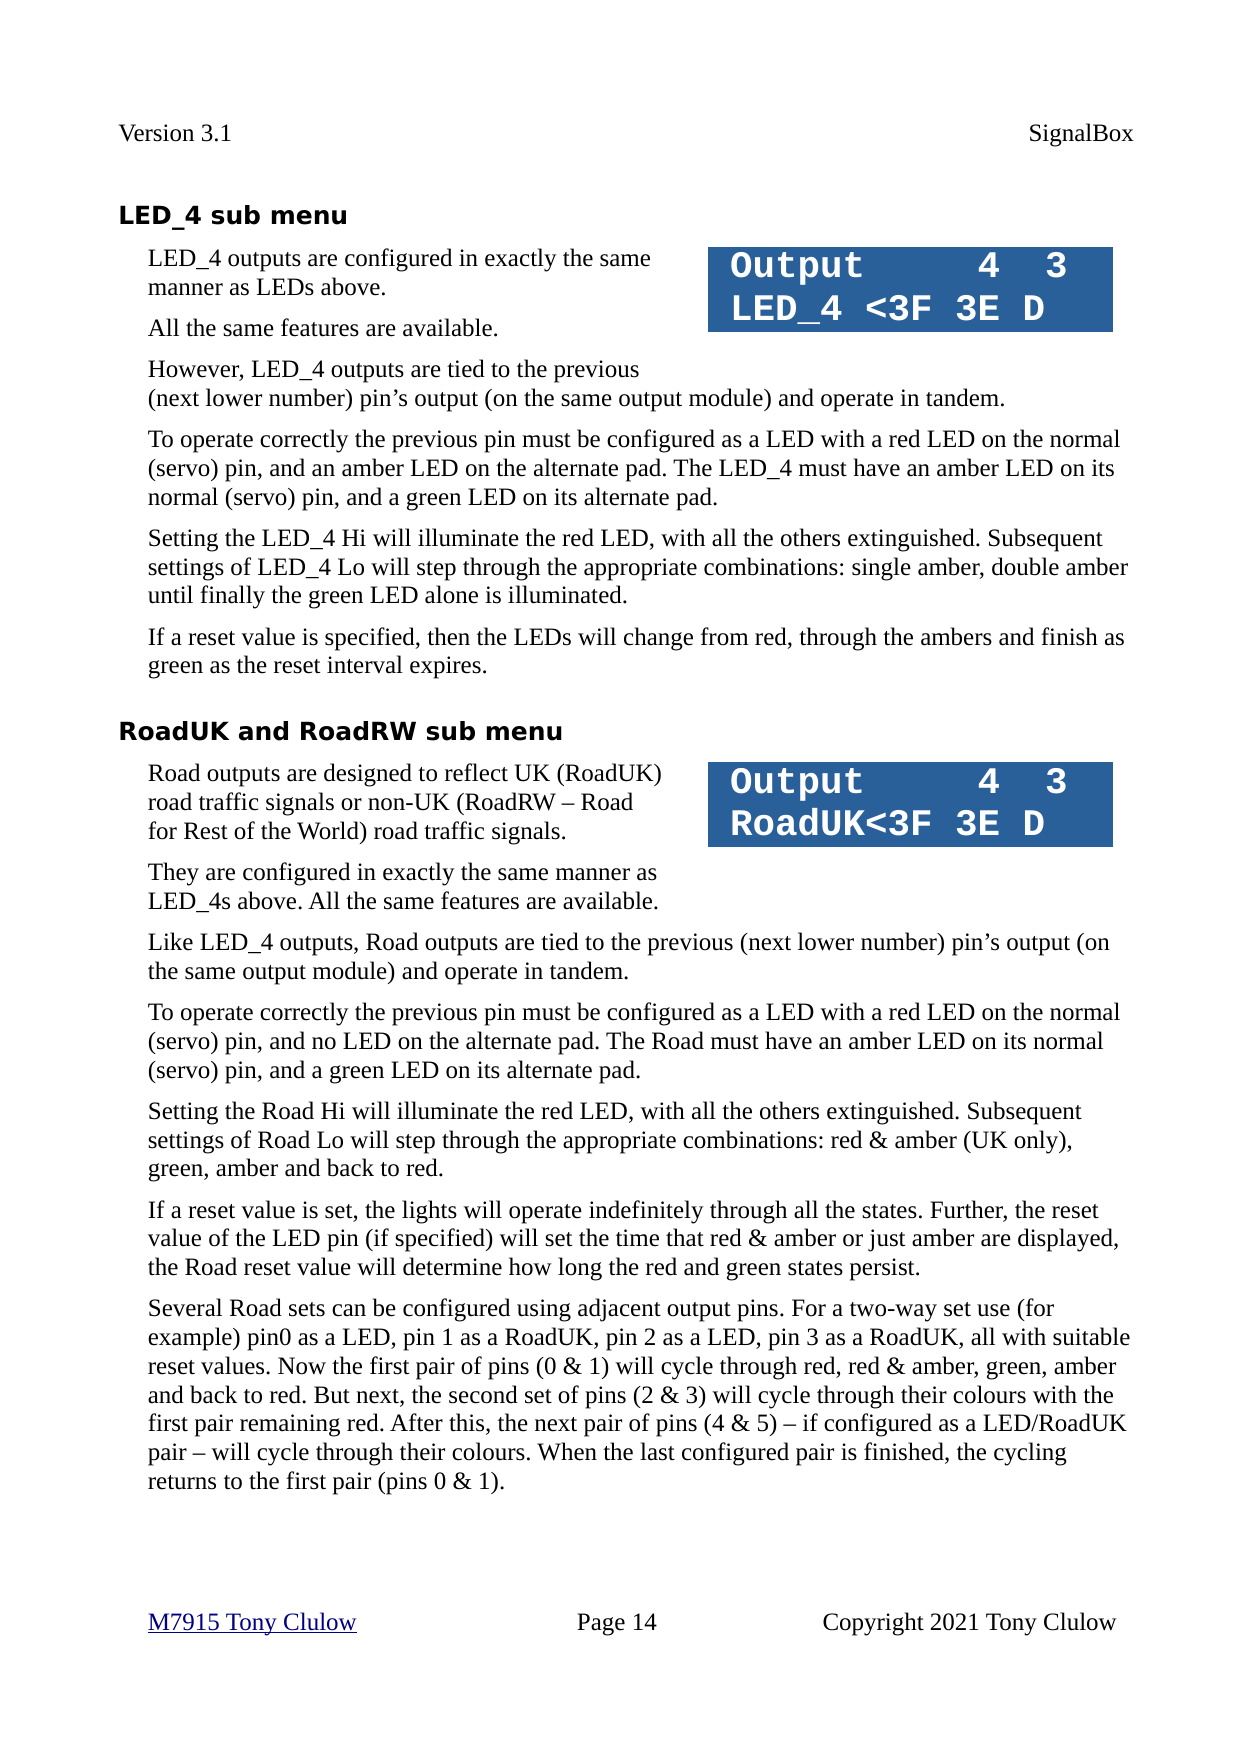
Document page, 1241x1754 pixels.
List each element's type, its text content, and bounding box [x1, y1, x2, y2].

subtitle RoadUK and RoadRW sub menu [118, 717, 1134, 746]
text Several Road sets can be configured using adjacent output pins. For a two-way set use (for example) pin0 as a LED, pin 1 as a RoadUK, pin 2 as a LED, pin 3 as a RoadUK, all with suitable reset values. Now the first pair of pins (0 & 1) will cycle through red, red & amber, green, amber and back to red. But next, the second set of pins (2 & 3) will cycle through their colours with the first pair remaining red. After this, the next pair of pins (4 & 5) – if configured as a LED/RoadUK pair – will cycle through their colours. When the last configured pair is finished, the cycling returns to the first pair (pins 0 & 1). [148, 1293, 1134, 1495]
text They are configured in exactly the same manner as LED_4s above. All the same features are available. [148, 857, 1134, 915]
text Like LED_4 outputs, Road outputs are tied to the previous (next lower number) pin’s output (on the same output module) and operate in tandem. [148, 927, 1134, 985]
subtitle LED_4 sub menu [118, 201, 1134, 231]
text To operate correctly the previous pin must be configured as a LED with a red LED on the normal (servo) pin, and an amber LED on the alternate pad. The LED_4 must have an amber LED on its normal (servo) pin, and a green LED on its alternate pad. [148, 424, 1134, 511]
text LED_4 outputs are configured in exactly the same manner as LEDs above. [148, 243, 1134, 301]
text If a reset value is specified, then the LEDs will change from red, through the ambers and finish as green as the reset interval expires. [148, 622, 1134, 679]
text Road outputs are designed to reflect UK (RoadUK) road traffic signals or non-UK (RoadRW – Road for Rest of the World) road traffic signals. [148, 758, 1134, 845]
text However, LED_4 outputs are tied to the previous (next lower number) pin’s output (on the same output module) and operate in tandem. [148, 354, 1134, 412]
text To operate correctly the previous pin must be configured as a LED with a red LED on the normal (servo) pin, and no LED on the alternate pad. The Road must have an amber LED on its normal (servo) pin, and a green LED on its alternate pad. [148, 997, 1134, 1083]
text If a reset value is set, the lights will operate indefinitely through all the states. Further, the reset value of the LED pin (if specified) will set the time that red & amber or just amber are displayed, the Road reset value will determine how long the red and green states persist. [148, 1195, 1134, 1281]
text Setting the LED_4 Hi will illuminate the red LED, with all the others extinguished. Subsequent settings of LED_4 Lo will step through the appropriate combinations: single amber, double amber until finally the green LED alone is illuminated. [148, 523, 1134, 609]
text Setting the Road Hi will illuminate the red LED, with all the others extinguished. Subsequent settings of Road Lo will step through the appropriate combinations: red & amber (UK only), green, amber and back to red. [148, 1096, 1134, 1182]
text All the same features are available. [148, 313, 1134, 342]
